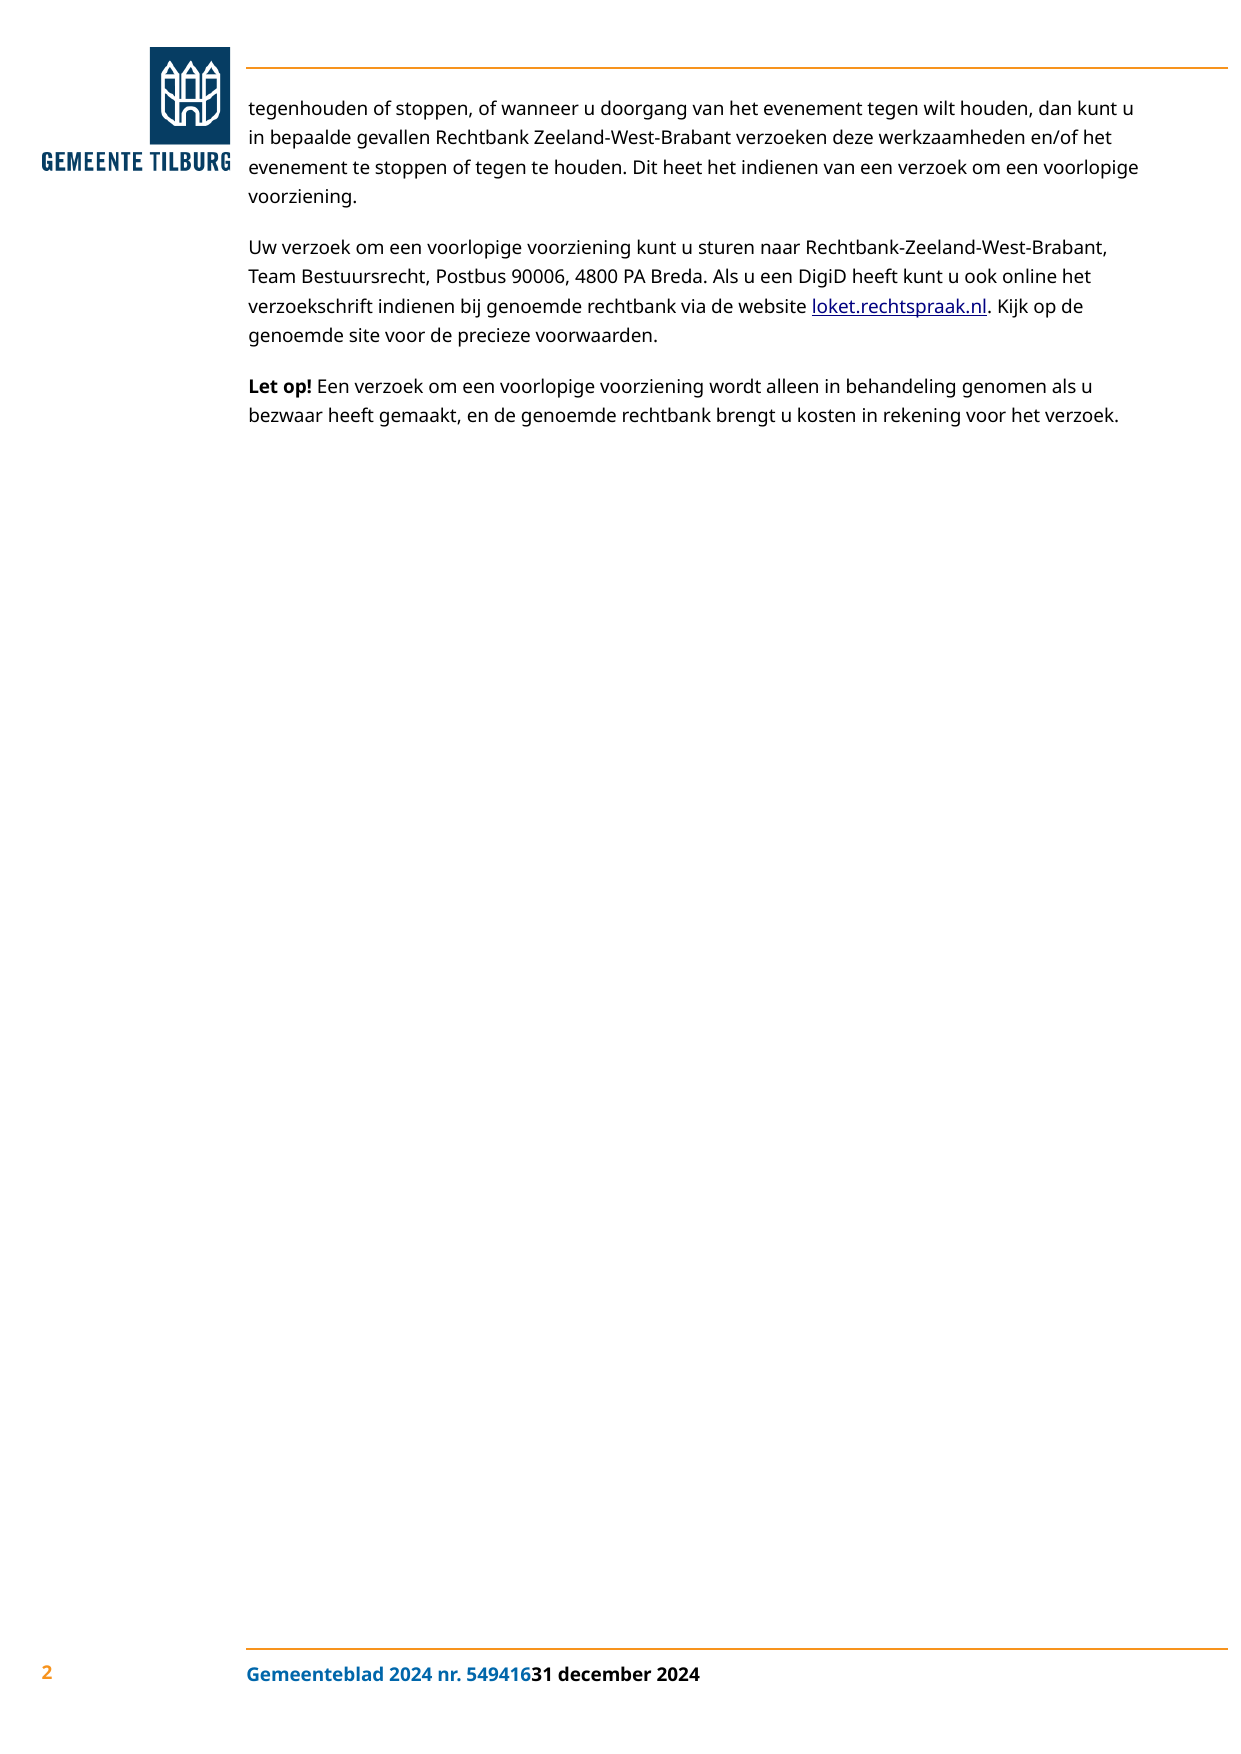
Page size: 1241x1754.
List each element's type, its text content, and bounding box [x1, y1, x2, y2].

text Uw verzoek om een voorlopige voorziening kunt u sturen naar Rechtbank-Zeeland-West-Brabant, Team Bestuursrecht, Postbus 90006, 4800 PA Breda. Als u een DigiD heeft kunt u ook online het verzoekschrift indienen bij genoemde rechtbank via de website loket.rechtspraak.nl. Kijk op de genoemde site voor de precieze voorwaarden. [248, 234, 1152, 348]
text tegenhouden of stoppen, of wanneer u doorgang van het evenement tegen wilt houden, dan kunt u in bepaalde gevallen Rechtbank Zeeland-West-Brabant verzoeken deze werkzaamheden en/of het evenement te stoppen of tegen te houden. Dit heet het indienen van een verzoek om een voorlopige voorziening. [248, 95, 1152, 209]
picture [41, 47, 231, 172]
text Let op! Een verzoek om een voorlopige voorziening wordt alleen in behandeling genomen als u bezwaar heeft gemaakt, en de genoemde rechtbank brengt u kosten in rekening voor het verzoek. [248, 373, 1152, 428]
